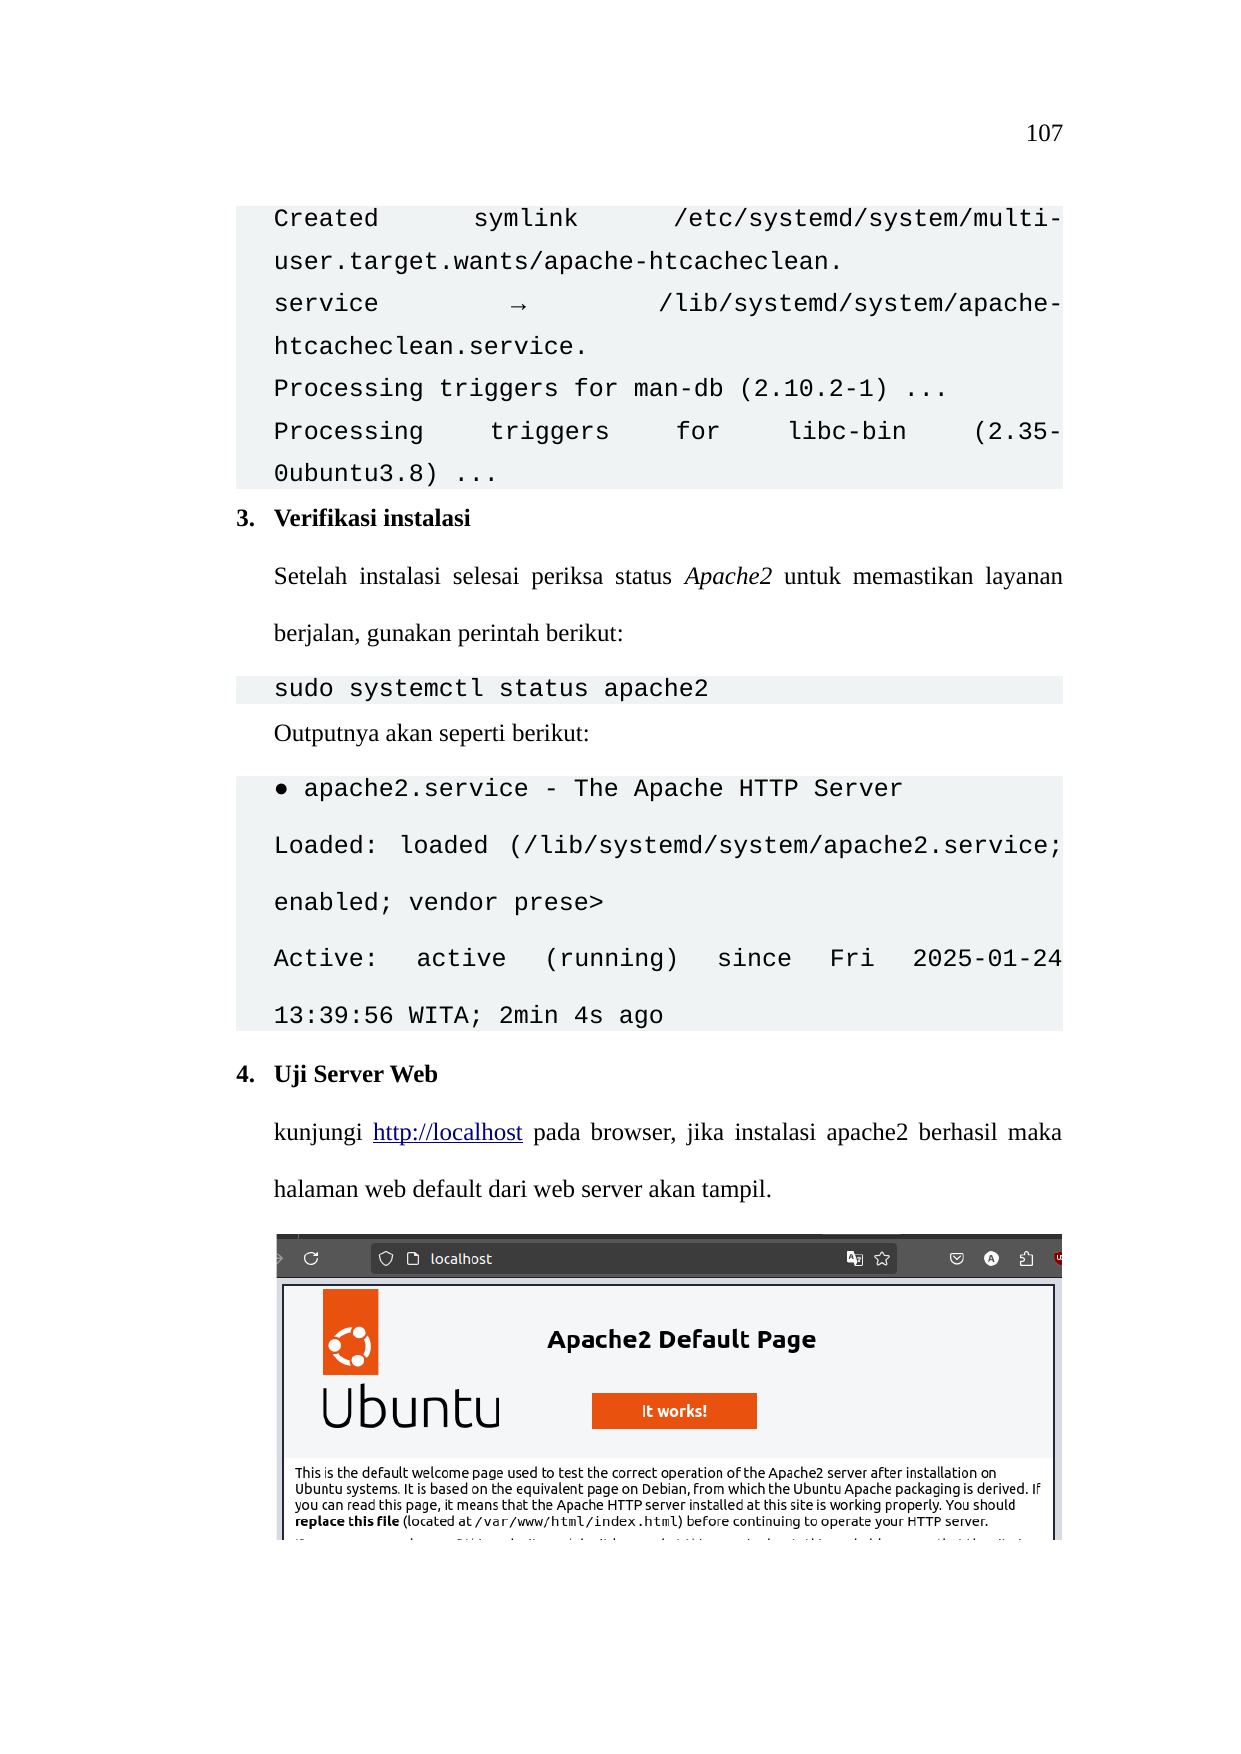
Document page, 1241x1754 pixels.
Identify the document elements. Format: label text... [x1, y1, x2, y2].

list Uji Server Web [236, 1059, 1063, 1088]
list Active: active (running) since Fri 2025-01-24 13:39:56 WITA; 2min 4s ago [236, 946, 1063, 1031]
list Created symlink /etc/systemd/system/multi-user.target.wants/apache-htcacheclean. [236, 206, 1063, 277]
list kunjungi http://localhost pada browser, jika instalasi apache2 berhasil maka halaman web default dari web server akan tampil. [236, 1117, 1063, 1203]
list sudo systemctl status apache2 [236, 676, 1063, 704]
list Processing triggers for man-db (2.10.2-1) ... [236, 376, 1063, 404]
list Loaded: loaded (/lib/systemd/system/apache2.service; enabled; vendor prese> [236, 833, 1063, 918]
list service → /lib/systemd/system/apache-htcacheclean.service. [236, 291, 1063, 362]
list ● apache2.service - The Apache HTTP Server [236, 776, 1063, 804]
list Processing triggers for libc-bin (2.35-0ubuntu3.8) ... [236, 418, 1063, 489]
list Verifikasi instalasi [236, 503, 1063, 532]
list Setelah instalasi selesai periksa status Apache2 untuk memastikan layanan berjalan, gunakan perintah berikut: [236, 561, 1063, 647]
list Outputnya akan seperti berikut: [236, 718, 1063, 747]
picture [276, 1234, 1062, 1540]
